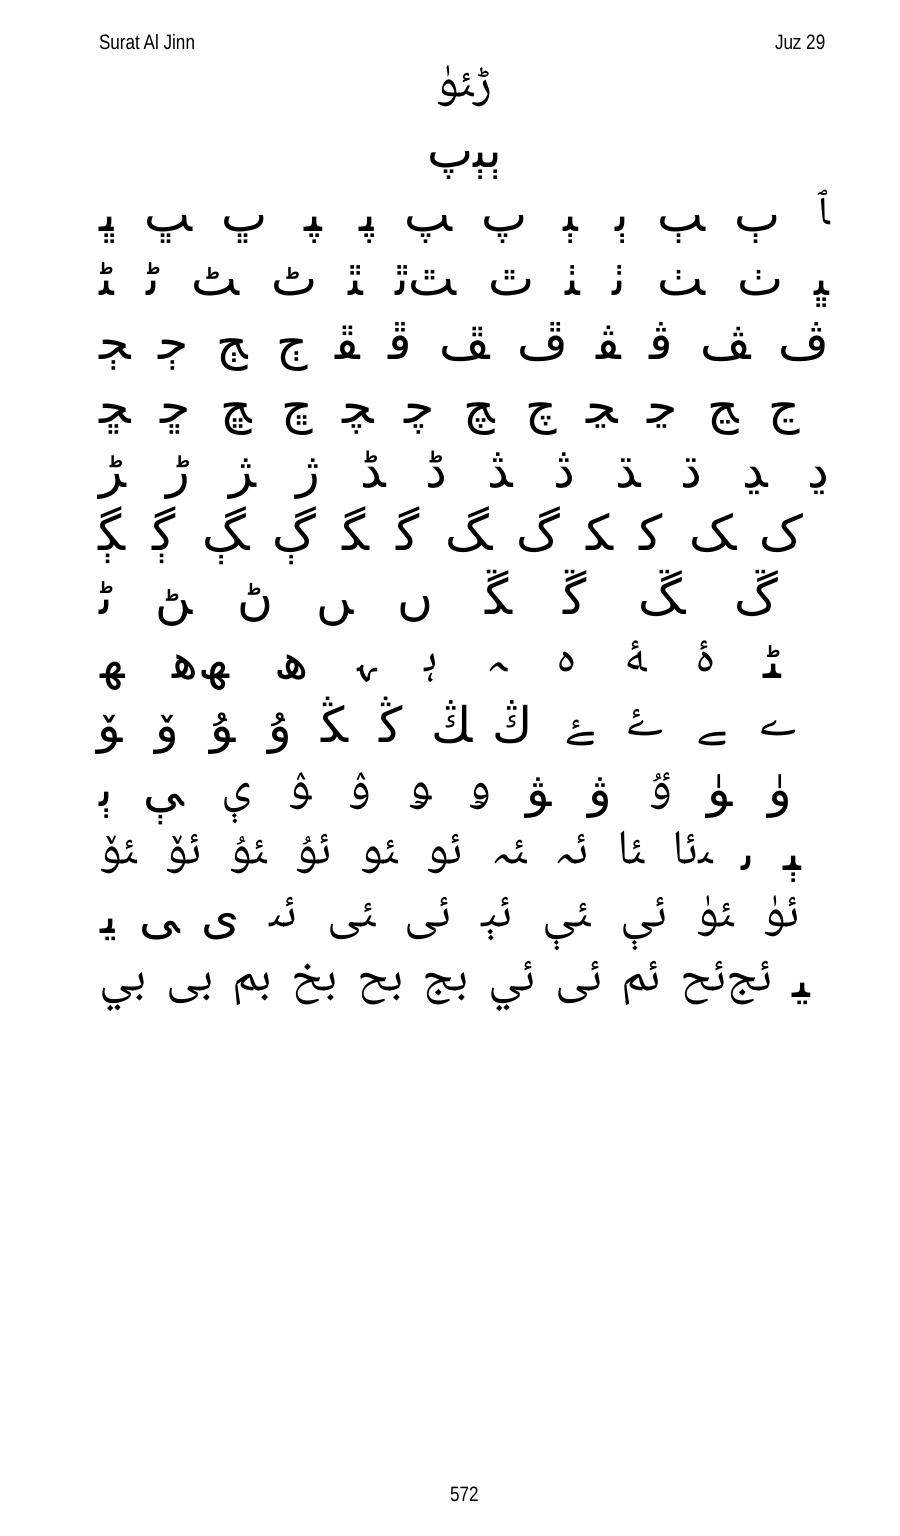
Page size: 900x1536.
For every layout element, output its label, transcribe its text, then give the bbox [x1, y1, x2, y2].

text ﯛ ﯜ ﯝ ﯞ ﯟ ﯠ ﯡ ﯢ ﯣ ﯤ ﯥ ﯦ [99, 762, 829, 826]
text ﮌﯵ [99, 60, 829, 124]
text ﯧ ﯨ ﯩﯪ ﯫ ﯬ ﯭ ﯮ ﯯ ﯰ ﯱ ﯲ ﯳ [99, 826, 829, 890]
text ﮎ ﮏ ﮐ ﮑ ﮒ ﮓ ﮔ ﮕ ﮖ ﮗ ﮘ ﮙ [99, 507, 829, 571]
text ﭝ ﭞ ﭟ ﭠ ﭡ ﭢ ﭣﭤ ﭥ ﭦ ﭧ ﭨ ﭩ [99, 252, 829, 315]
text ﭶ ﭷ ﭸ ﭹ ﭺ ﭻ ﭼ ﭽ ﭾ ﭿ ﮀ ﮁ [99, 379, 829, 443]
text ﮮ ﮯ ﮰ ﮱ ﯓ ﯔ ﯕ ﯖ ﯗ ﯘ ﯙ ﯚ [99, 698, 829, 762]
text ﮣ ﮤ ﮥ ﮦ ﮧ ﮨ ﮩ ﮪ ﮫﮬ ﮭ [99, 635, 829, 698]
text ﯴ ﯵ ﯶ ﯷ ﯸ ﯹ ﯺ ﯻ ﯼ ﯽ ﯾ [99, 890, 829, 954]
text ﮂ ﮃ ﮄ ﮅ ﮆ ﮇ ﮈ ﮉ ﮊ ﮋ ﮌ ﮍ [99, 443, 829, 507]
text ﮚ ﮛ ﮜ ﮝ ﮞ ﮟ ﮠ ﮡ ﮢ [99, 571, 829, 635]
text ﭑ ﭒ ﭓ ﭔ ﭕ ﭖ ﭗ ﭘ ﭙ ﭚ ﭛ ﭜ [99, 188, 829, 252]
text ﭔﭕﭖ [99, 124, 829, 188]
text ﯿ ﰀﰁ ﰂ ﰃ ﰄ ﰅ ﰆ ﰇ ﰈ ﰉ ﰊ [99, 954, 829, 1018]
text ﭪ ﭫ ﭬ ﭭ ﭮ ﭯ ﭰ ﭱ ﭲ ﭳ ﭴ ﭵ [99, 315, 829, 379]
